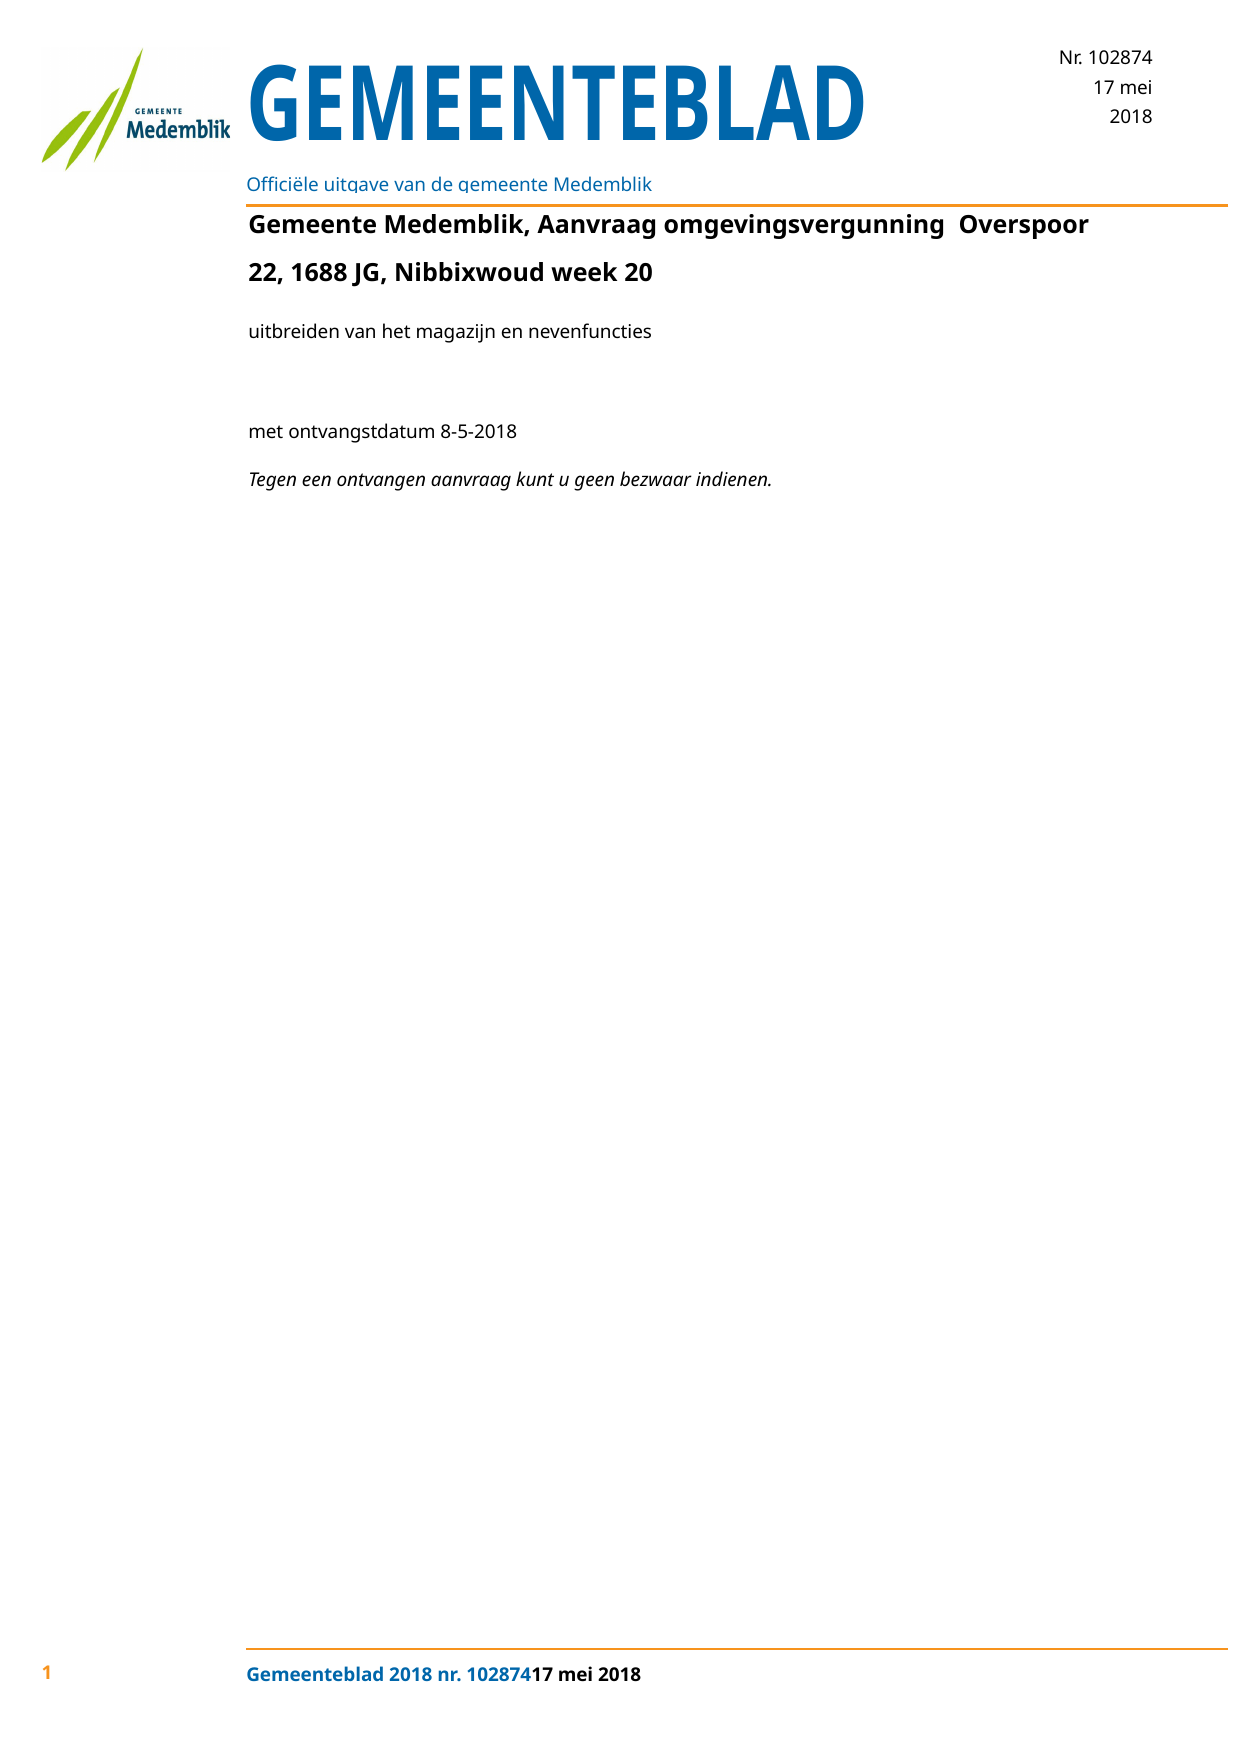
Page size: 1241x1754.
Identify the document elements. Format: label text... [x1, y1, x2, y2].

text Tegen een ontvangen aanvraag kunt u geen bezwaar indienen. [248, 467, 1152, 492]
text uitbreiden van het magazijn en nevenfuncties [248, 318, 1152, 344]
text met ontvangstdatum 8-5-2018 [248, 419, 1152, 444]
text Gemeente Medemblik, Aanvraag omgevingsvergunning Overspoor 22, 1688 JG, Nibbixwoud week 20 [248, 207, 1152, 288]
picture [41, 47, 231, 172]
